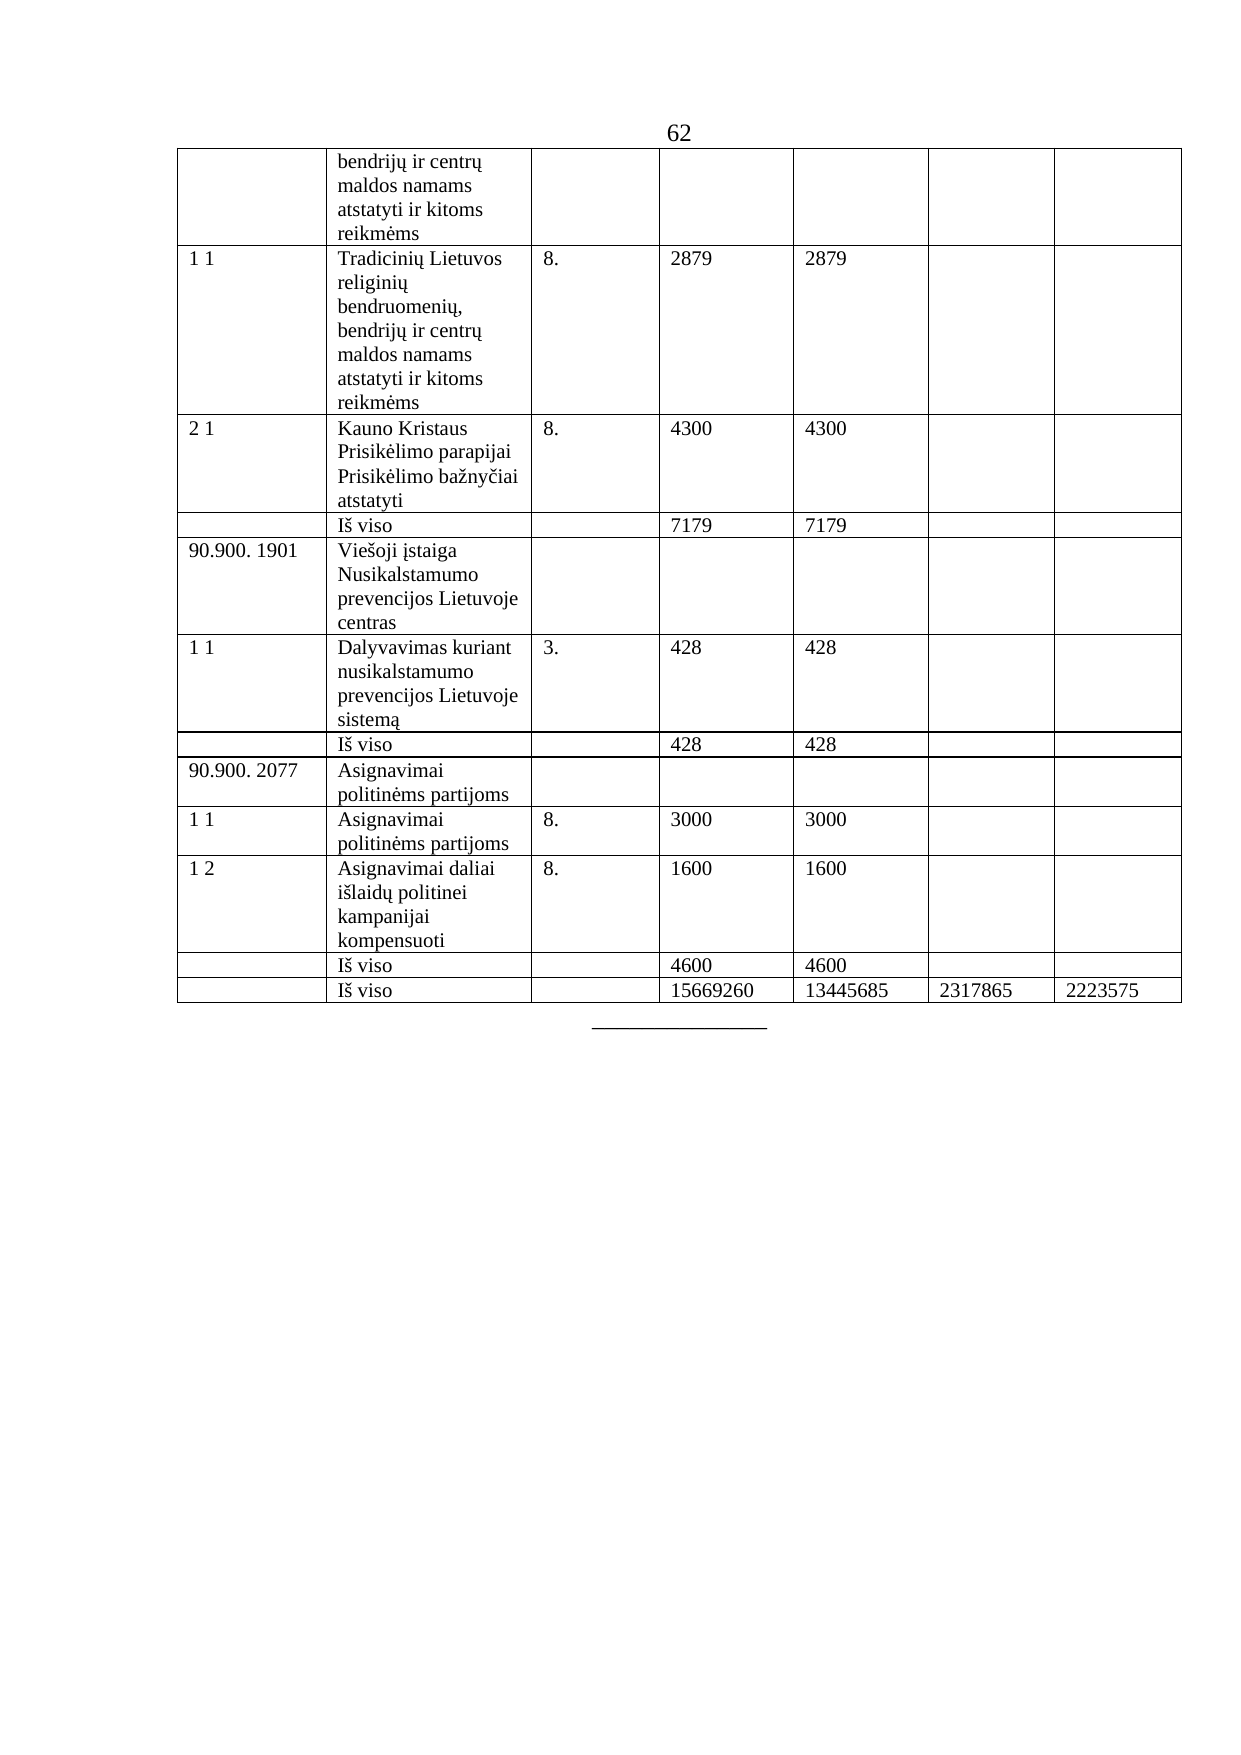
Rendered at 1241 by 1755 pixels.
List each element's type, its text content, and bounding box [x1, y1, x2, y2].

table_cell [1055, 246, 1181, 414]
table_cell 8. [532, 246, 659, 414]
table_cell [1055, 733, 1181, 756]
table_cell [929, 149, 1054, 245]
table_cell [929, 415, 1054, 512]
table_cell [929, 733, 1054, 756]
table_cell [532, 953, 659, 977]
table_cell [178, 513, 326, 537]
table_cell [929, 807, 1054, 855]
table_cell 15669260 [660, 978, 793, 1002]
text ______________ [177, 1003, 1181, 1032]
table_cell [660, 149, 793, 245]
table_cell 1600 [660, 856, 793, 952]
table_cell 2879 [794, 246, 928, 414]
table_cell [794, 758, 928, 806]
table_cell 8. [532, 415, 659, 512]
table_cell [532, 513, 659, 537]
table_cell [929, 635, 1054, 731]
table_cell Asignavimai daliai išlaidų politinei kampanijai kompensuoti [327, 856, 531, 952]
table_cell [794, 149, 928, 245]
table_cell Kauno Kristaus Prisikėlimo parapijai Prisikėlimo bažnyčiai atstatyti [327, 415, 531, 512]
table_cell 1 2 [178, 856, 326, 952]
table_cell 2879 [660, 246, 793, 414]
table_cell Tradicinių Lietuvos religinių bendruomenių, bendrijų ir centrų maldos namams atstatyti ir kitoms reikmėms [327, 246, 531, 414]
table_cell 4600 [660, 953, 793, 977]
table_cell 428 [794, 635, 928, 731]
table_cell 4300 [794, 415, 928, 512]
table_cell 3. [532, 635, 659, 731]
table_cell 1600 [794, 856, 928, 952]
table_cell [532, 538, 659, 634]
table_cell Iš viso [327, 953, 531, 977]
table_cell [532, 978, 659, 1002]
table_cell 428 [794, 733, 928, 756]
table_cell 2 1 [178, 415, 326, 512]
table_cell Asignavimai politinėms partijoms [327, 758, 531, 806]
table_cell Iš viso [327, 978, 531, 1002]
table_cell Iš viso [327, 513, 531, 537]
table_cell 8. [532, 856, 659, 952]
table_cell 90.900. 2077 [178, 758, 326, 806]
table_cell [929, 538, 1054, 634]
table_cell 4300 [660, 415, 793, 512]
table_cell [1055, 513, 1181, 537]
table_cell [178, 978, 326, 1002]
table_cell [1055, 807, 1181, 855]
table_cell 4600 [794, 953, 928, 977]
table_cell [929, 953, 1054, 977]
table_cell 7179 [660, 513, 793, 537]
table_cell 13445685 [794, 978, 928, 1002]
table_cell [929, 246, 1054, 414]
table_cell 1 1 [178, 807, 326, 855]
table_cell 90.900. 1901 [178, 538, 326, 634]
table_cell [660, 758, 793, 806]
table_cell 3000 [660, 807, 793, 855]
table_cell [178, 953, 326, 977]
table_cell 2317865 [929, 978, 1054, 1002]
table_cell 3000 [794, 807, 928, 855]
table_cell Viešoji įstaiga Nusikalstamumo prevencijos Lietuvoje centras [327, 538, 531, 634]
table_cell [1055, 758, 1181, 806]
table_cell Iš viso [327, 733, 531, 756]
table_cell [1055, 635, 1181, 731]
table_cell [178, 149, 326, 245]
table_cell [660, 538, 793, 634]
table_cell 1 1 [178, 246, 326, 414]
table_cell [794, 538, 928, 634]
table_cell Dalyvavimas kuriant nusikalstamumo prevencijos Lietuvoje sistemą [327, 635, 531, 731]
table_cell [532, 758, 659, 806]
table_cell 428 [660, 635, 793, 731]
table_cell 8. [532, 807, 659, 855]
table_cell [1055, 953, 1181, 977]
table_cell [532, 733, 659, 756]
table_cell [532, 149, 659, 245]
table_cell 428 [660, 733, 793, 756]
table_cell 1 1 [178, 635, 326, 731]
table_cell Asignavimai politinėms partijoms [327, 807, 531, 855]
table_cell [1055, 538, 1181, 634]
table_cell [1055, 149, 1181, 245]
table_cell 2223575 [1055, 978, 1181, 1002]
table_cell [1055, 856, 1181, 952]
table_cell 7179 [794, 513, 928, 537]
table_cell [929, 856, 1054, 952]
table_cell [1055, 415, 1181, 512]
table_cell [929, 758, 1054, 806]
table_cell [929, 513, 1054, 537]
table_cell [178, 733, 326, 756]
table_cell bendrijų ir centrų maldos namams atstatyti ir kitoms reikmėms [327, 149, 531, 245]
